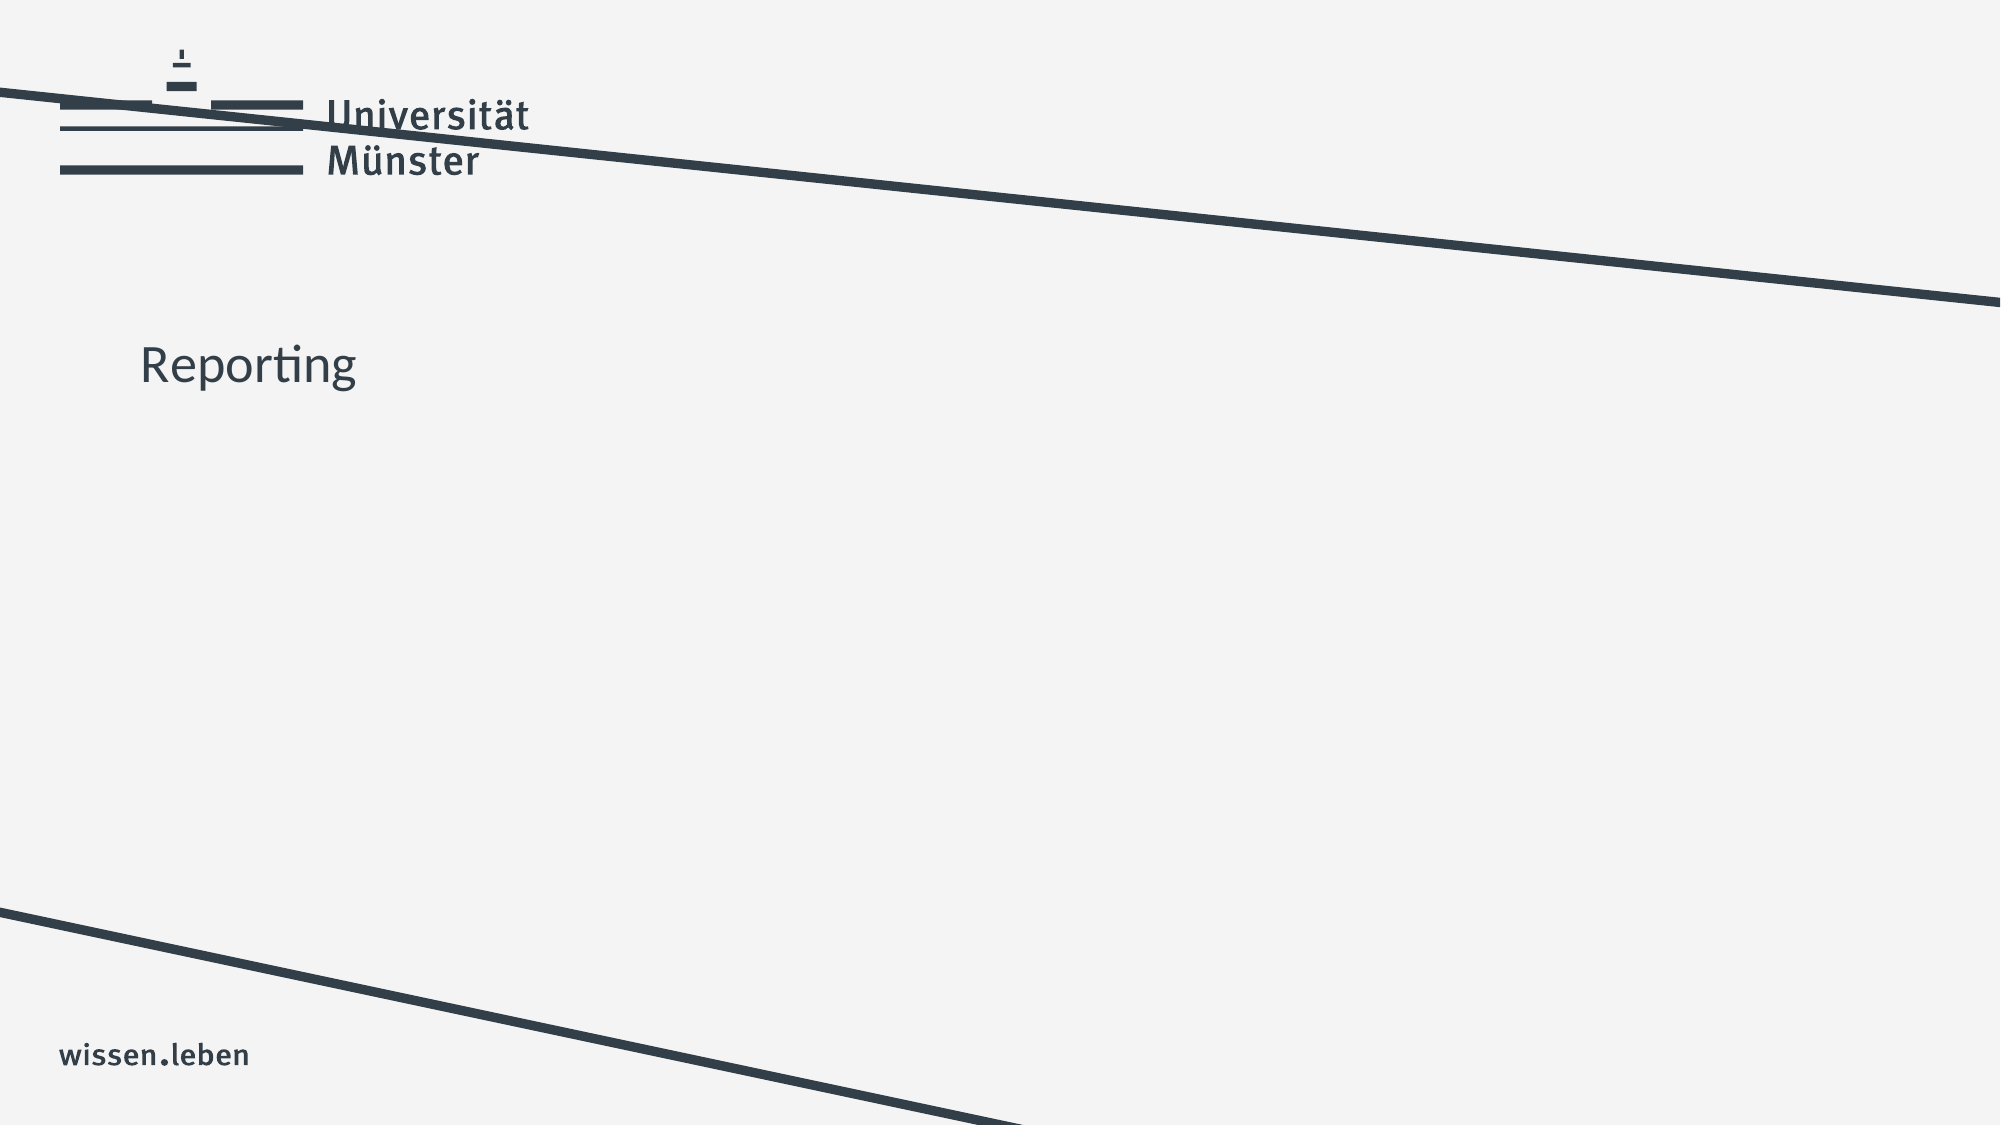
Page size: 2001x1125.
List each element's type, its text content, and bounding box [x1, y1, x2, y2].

text_box Reporting [125, 320, 1407, 402]
